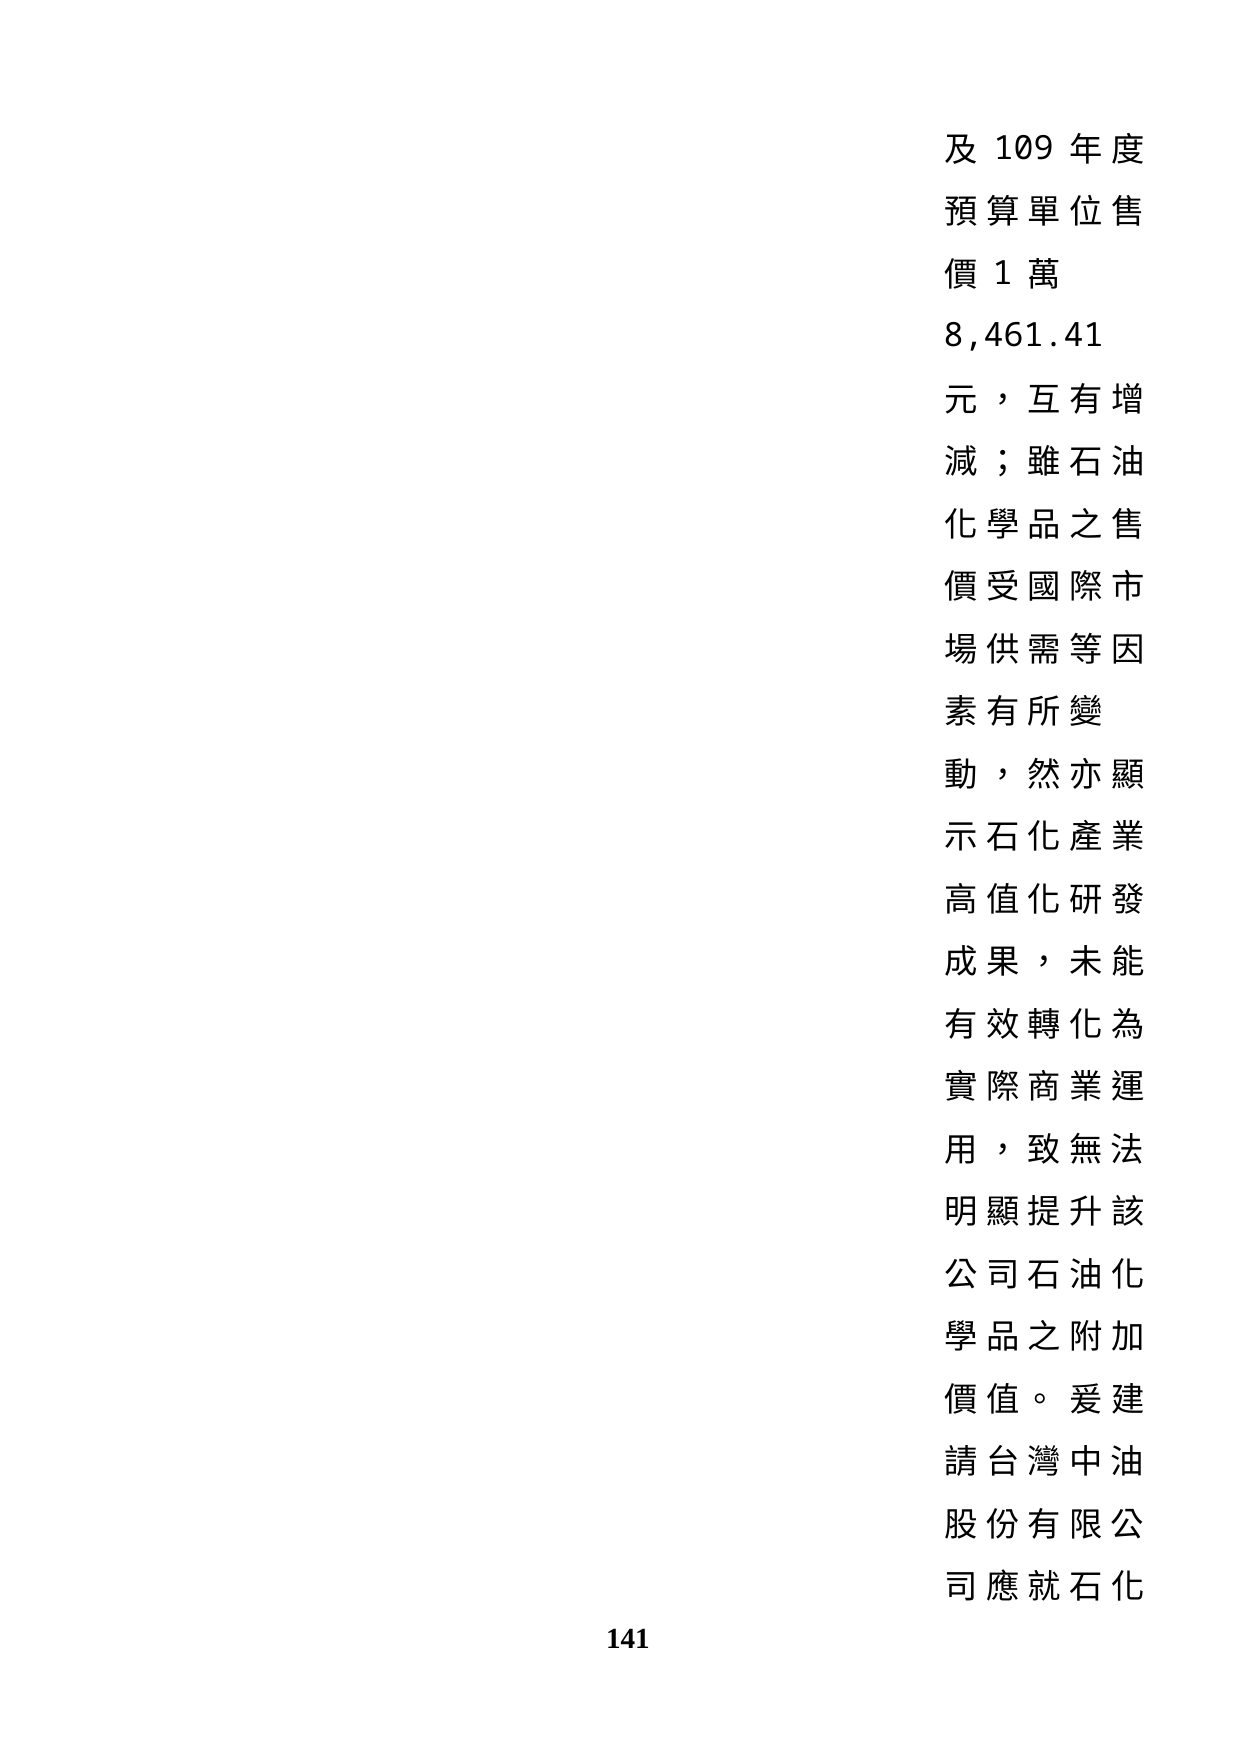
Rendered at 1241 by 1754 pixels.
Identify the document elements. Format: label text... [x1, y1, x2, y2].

list 及109年度預算單位售價1萬8,461.41元，互有增減；雖石油化學品之售價受國際市場供需等因素有所變動，然亦顯示石化產業高值化研發成果，未能有效轉化為實際商業運用，致無法明顯提升該公司石油化學品之附加價值。爰建請台灣中油股份有限公司應就石化 [849, 105, 1148, 1605]
